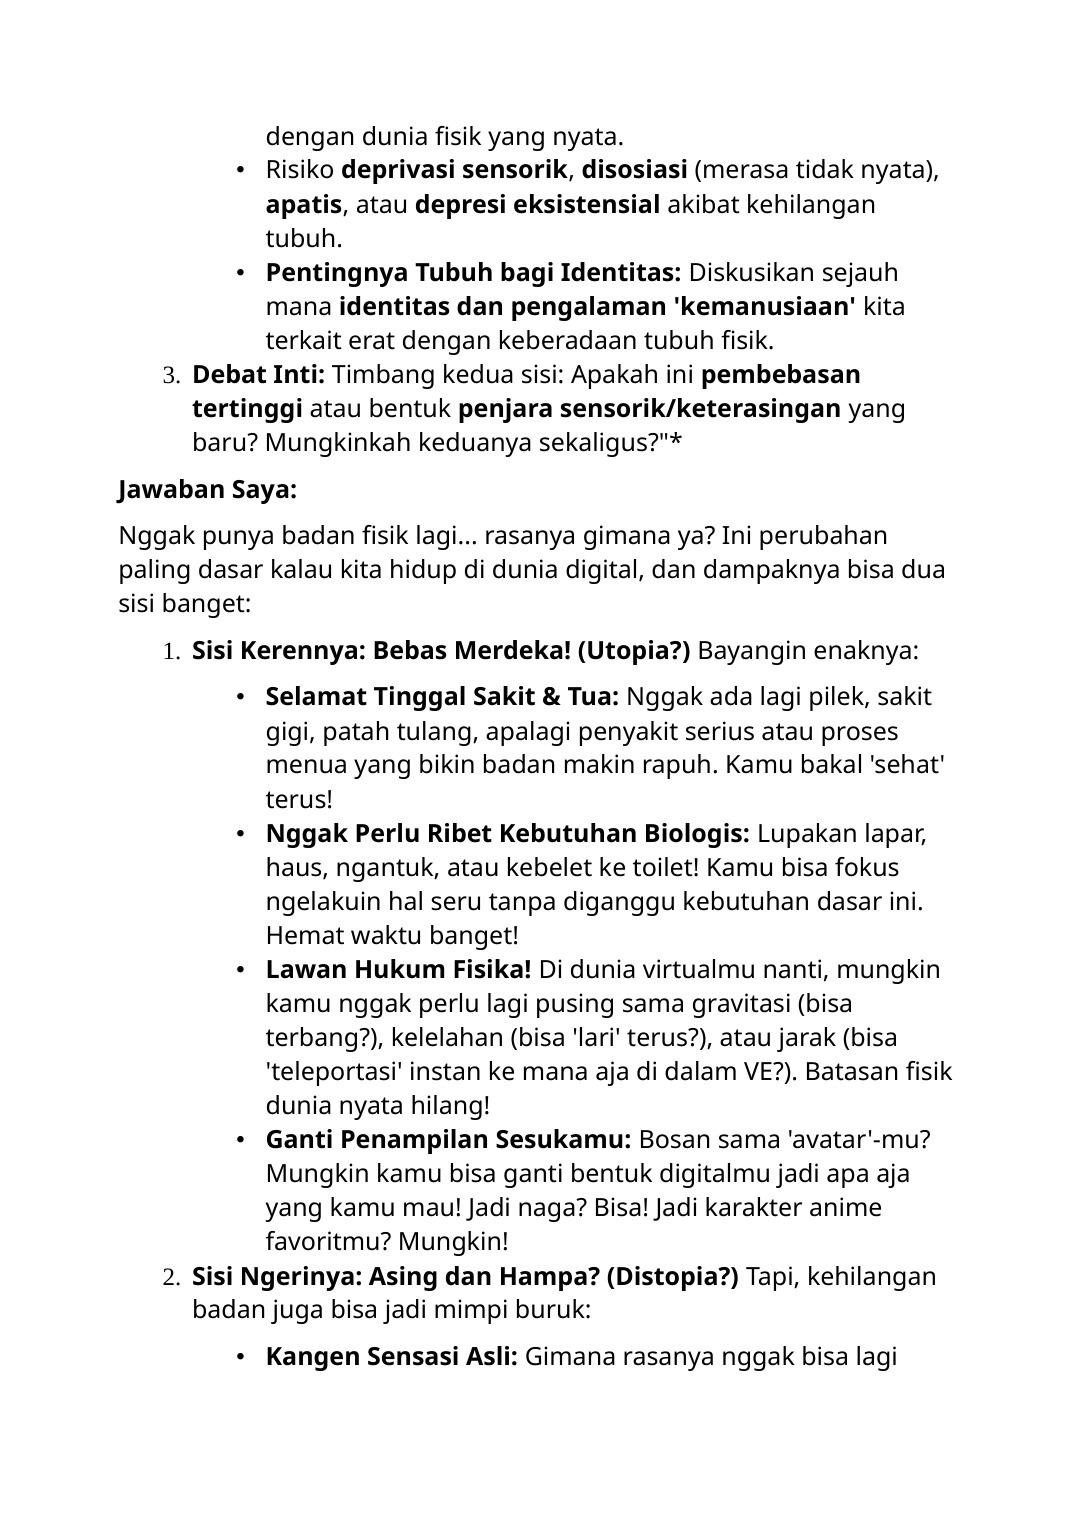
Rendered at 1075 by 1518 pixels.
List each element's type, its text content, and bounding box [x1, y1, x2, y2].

text Jawaban Saya: [118, 471, 957, 505]
list Kangen Sensasi Asli: Gimana rasanya nggak bisa lagi [236, 1339, 957, 1373]
list Ganti Penampilan Sesukamu: Bosan sama 'avatar'-mu? Mungkin kamu bisa ganti bentuk digitalmu jadi apa aja yang kamu mau! Jadi naga? Bisa! Jadi karakter anime favoritmu? Mungkin! [236, 1122, 957, 1258]
text Nggak punya badan fisik lagi... rasanya gimana ya? Ini perubahan paling dasar kalau kita hidup di dunia digital, dan dampaknya bisa dua sisi banget: [118, 518, 957, 620]
list dengan dunia fisik yang nyata. [236, 118, 957, 152]
list Sisi Kerennya: Bebas Merdeka! (Utopia?) Bayangin enaknya: [162, 632, 957, 667]
list Debat Inti: Timbang kedua sisi: Apakah ini pembebasan tertinggi atau bentuk penjara sensorik/keterasingan yang baru? Mungkinkah keduanya sekaligus?"* [162, 357, 957, 459]
list Pentingnya Tubuh bagi Identitas: Diskusikan sejauh mana identitas dan pengalaman 'kemanusiaan' kita terkait erat dengan keberadaan tubuh fisik. [236, 254, 957, 357]
list Nggak Perlu Ribet Kebutuhan Biologis: Lupakan lapar, haus, ngantuk, atau kebelet ke toilet! Kamu bisa fokus ngelakuin hal seru tanpa diganggu kebutuhan dasar ini. Hemat waktu banget! [236, 815, 957, 952]
list Selamat Tinggal Sakit & Tua: Nggak ada lagi pilek, sakit gigi, patah tulang, apalagi penyakit serius atau proses menua yang bikin badan makin rapuh. Kamu bakal 'sehat' terus! [236, 679, 957, 815]
list Risiko deprivasi sensorik, disosiasi (merasa tidak nyata), apatis, atau depresi eksistensial akibat kehilangan tubuh. [236, 152, 957, 254]
list Lawan Hukum Fisika! Di dunia virtualmu nanti, mungkin kamu nggak perlu lagi pusing sama gravitasi (bisa terbang?), kelelahan (bisa 'lari' terus?), atau jarak (bisa 'teleportasi' instan ke mana aja di dalam VE?). Batasan fisik dunia nyata hilang! [236, 952, 957, 1122]
list Sisi Ngerinya: Asing dan Hampa? (Distopia?) Tapi, kehilangan badan juga bisa jadi mimpi buruk: [162, 1258, 957, 1326]
